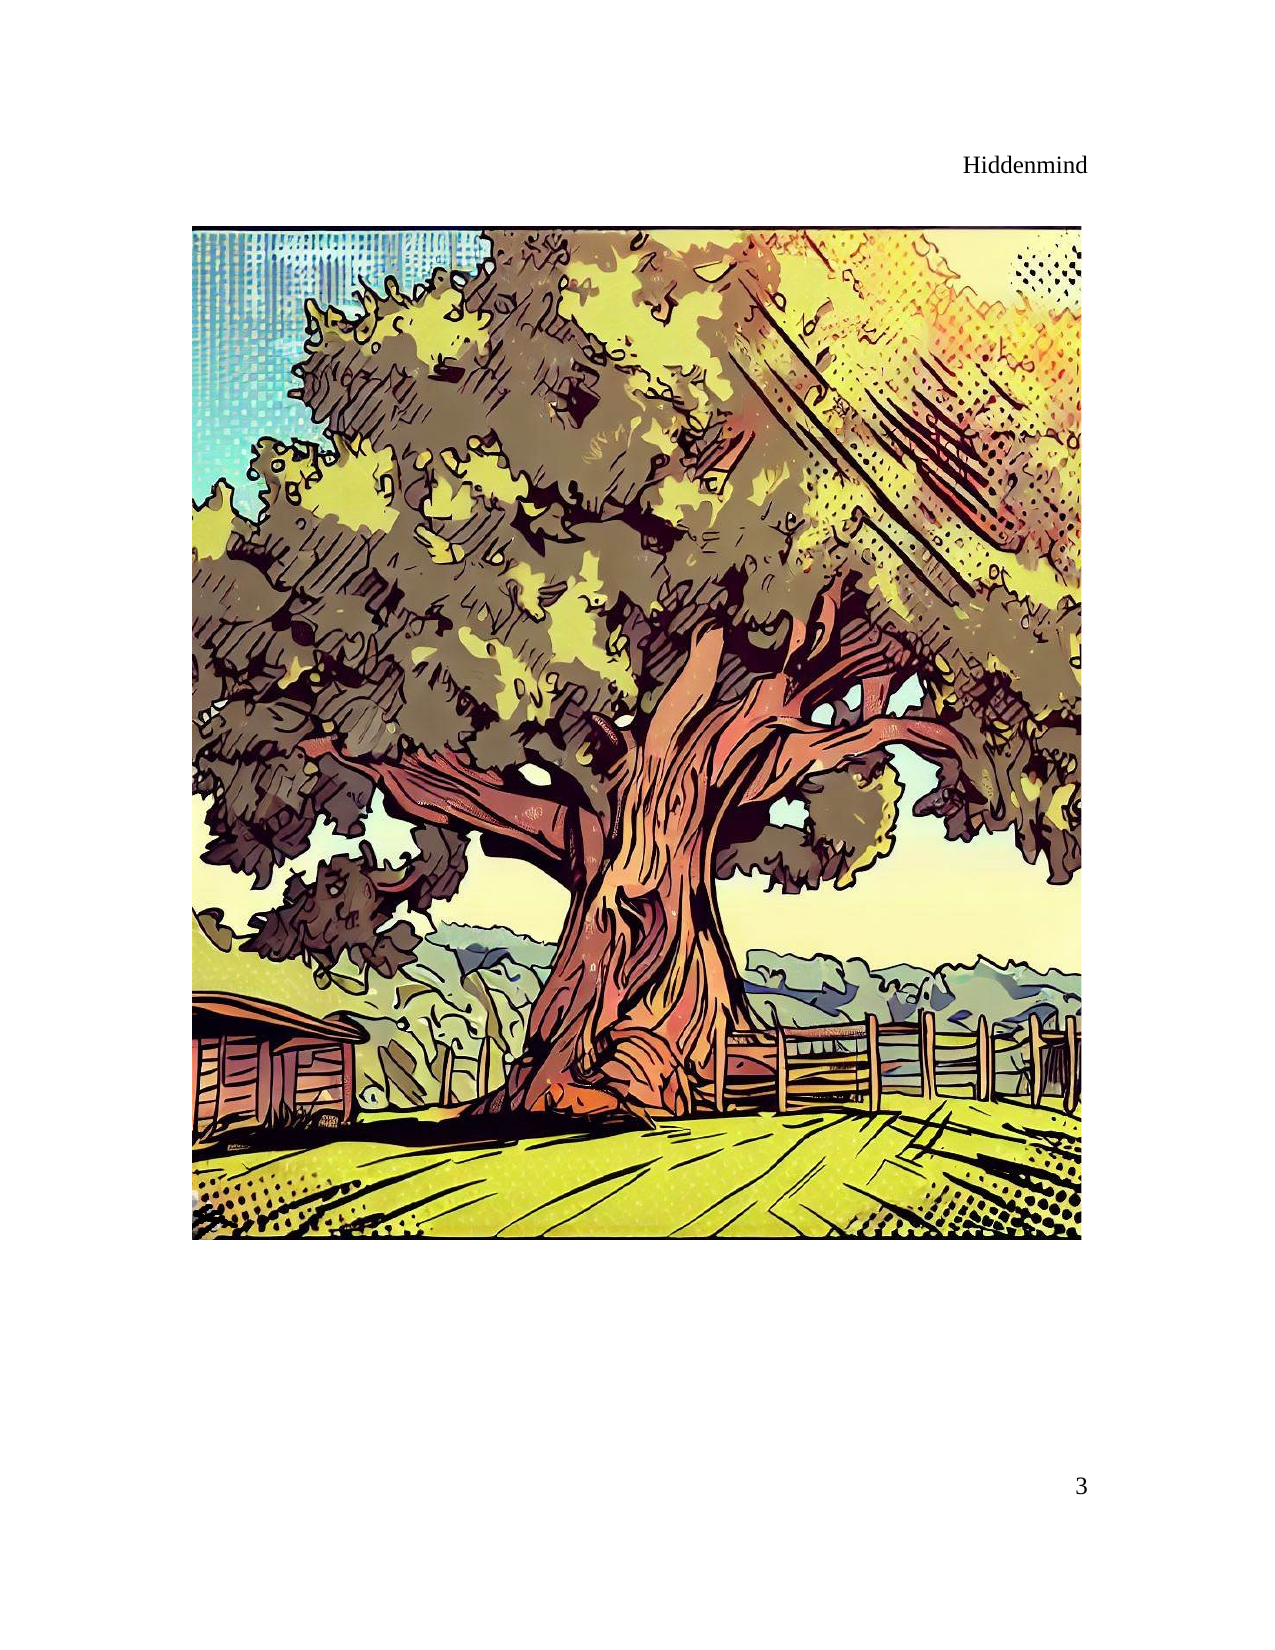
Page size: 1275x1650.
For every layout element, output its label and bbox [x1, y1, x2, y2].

picture [192, 226, 1082, 1240]
